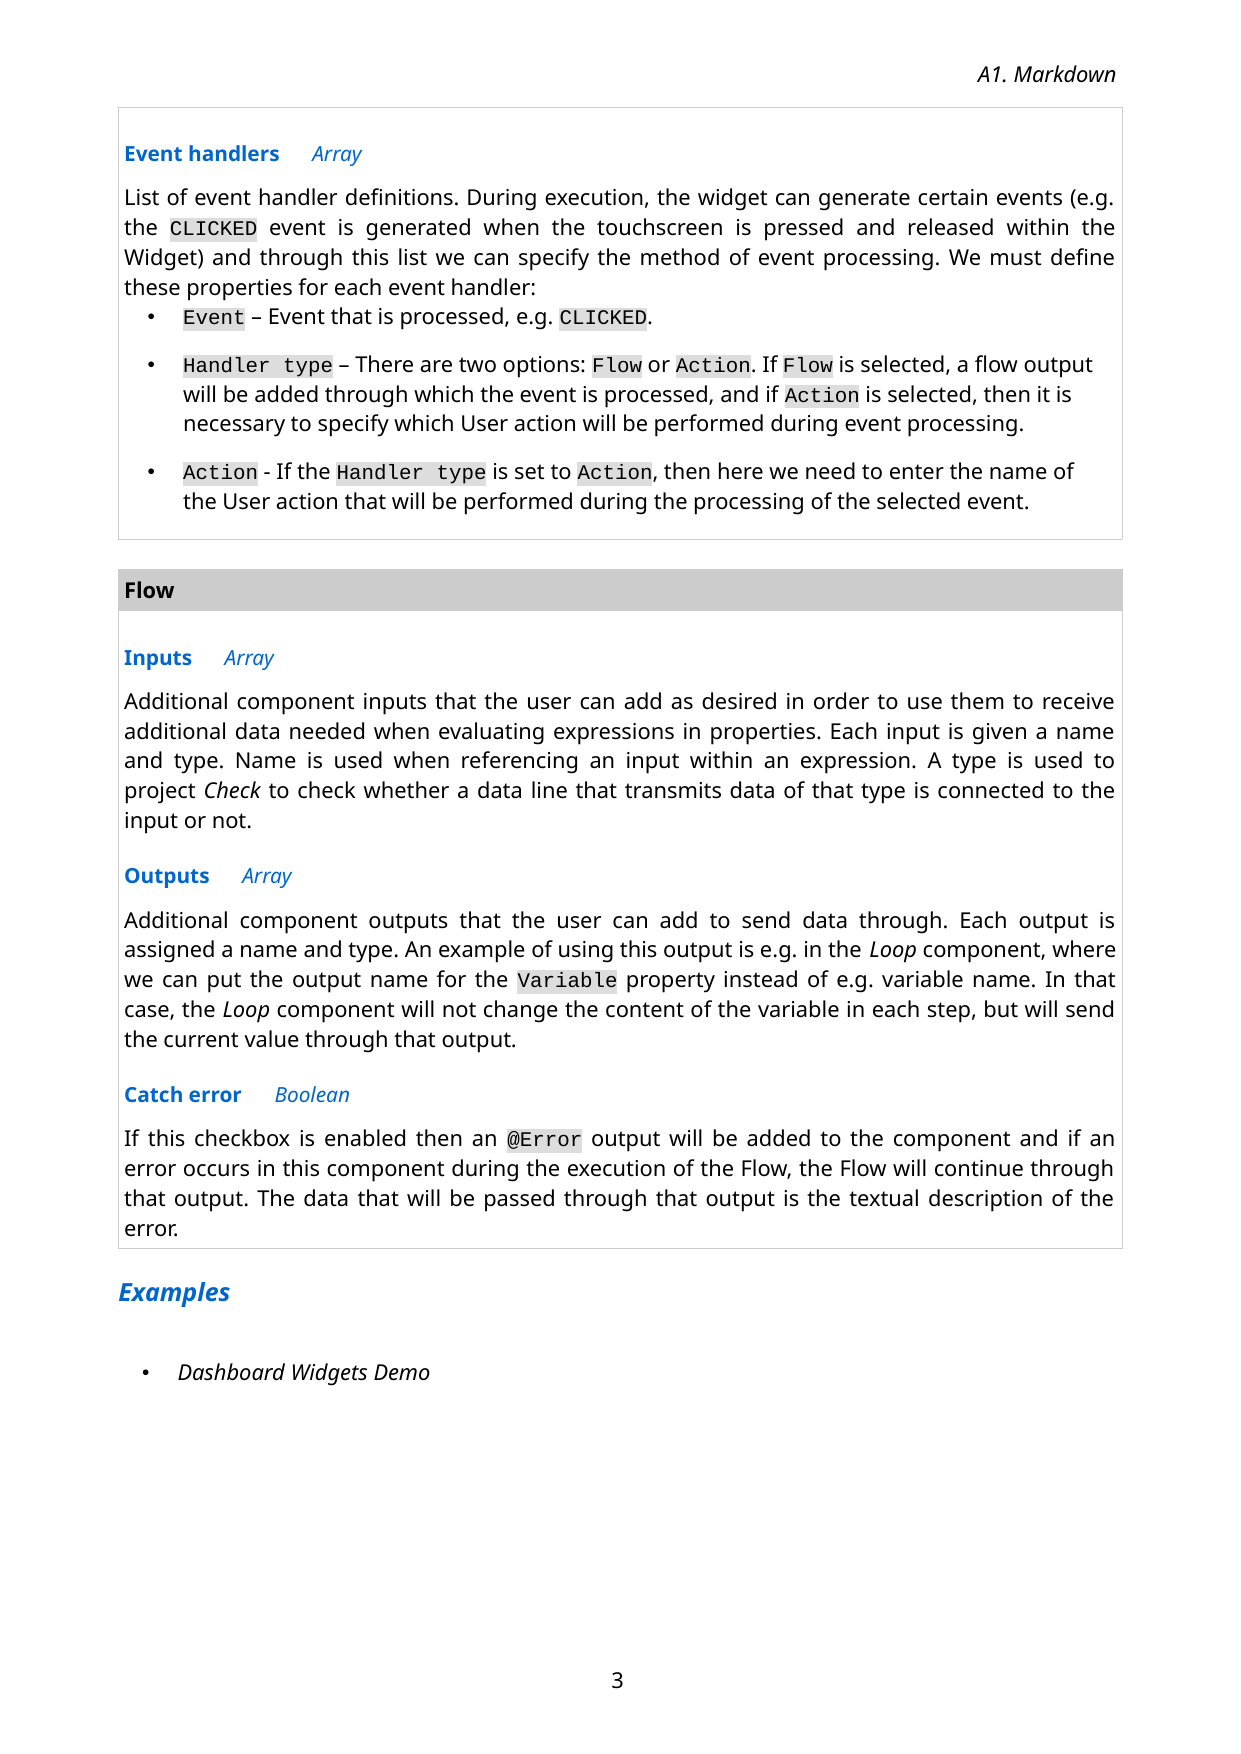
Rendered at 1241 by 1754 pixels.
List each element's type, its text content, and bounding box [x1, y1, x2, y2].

subtitle Examples [118, 1275, 1122, 1309]
table_cell Event handlers Array List of event handler definitions. During execution, the widget can generate certain events (e.g. the CLICKED event is generated when the touchscreen is pressed and released within the Widget) and through this list we can specify the method of event processing. We must define these properties for each event handler: Event – Event that is processed, e.g. CLICKED. Handler type – There are two options: Flow or Action. If Flow is selected, a flow output will be added through which the event is processed, and if Action is selected, then it is necessary to specify which User action will be performed during event processing. Action - If the Handler type is set to Action, then here we need to enter the name of the User action that will be performed during the processing of the selected event. [119, 108, 1122, 539]
table_header Flow [119, 570, 1122, 610]
list Dashboard Widgets Demo [142, 1356, 1110, 1386]
table_cell Inputs Array Additional component inputs that the user can add as desired in order to use them to receive additional data needed when evaluating expressions in properties. Each input is given a name and type. Name is used when referencing an input within an expression. A type is used to project Check to check whether a data line that transmits data of that type is connected to the input or not. Outputs Array Additional component outputs that the user can add to send data through. Each output is assigned a name and type. An example of using this output is e.g. in the Loop component, where we can put the output name for the Variable property instead of e.g. variable name. In that case, the Loop component will not change the content of the variable in each step, but will send the current value through that output. Catch error Boolean If this checkbox is enabled then an @Error output will be added to the component and if an error occurs in this component during the execution of the Flow, the Flow will continue through that output. The data that will be passed through that output is the textual description of the error. [119, 611, 1122, 1248]
